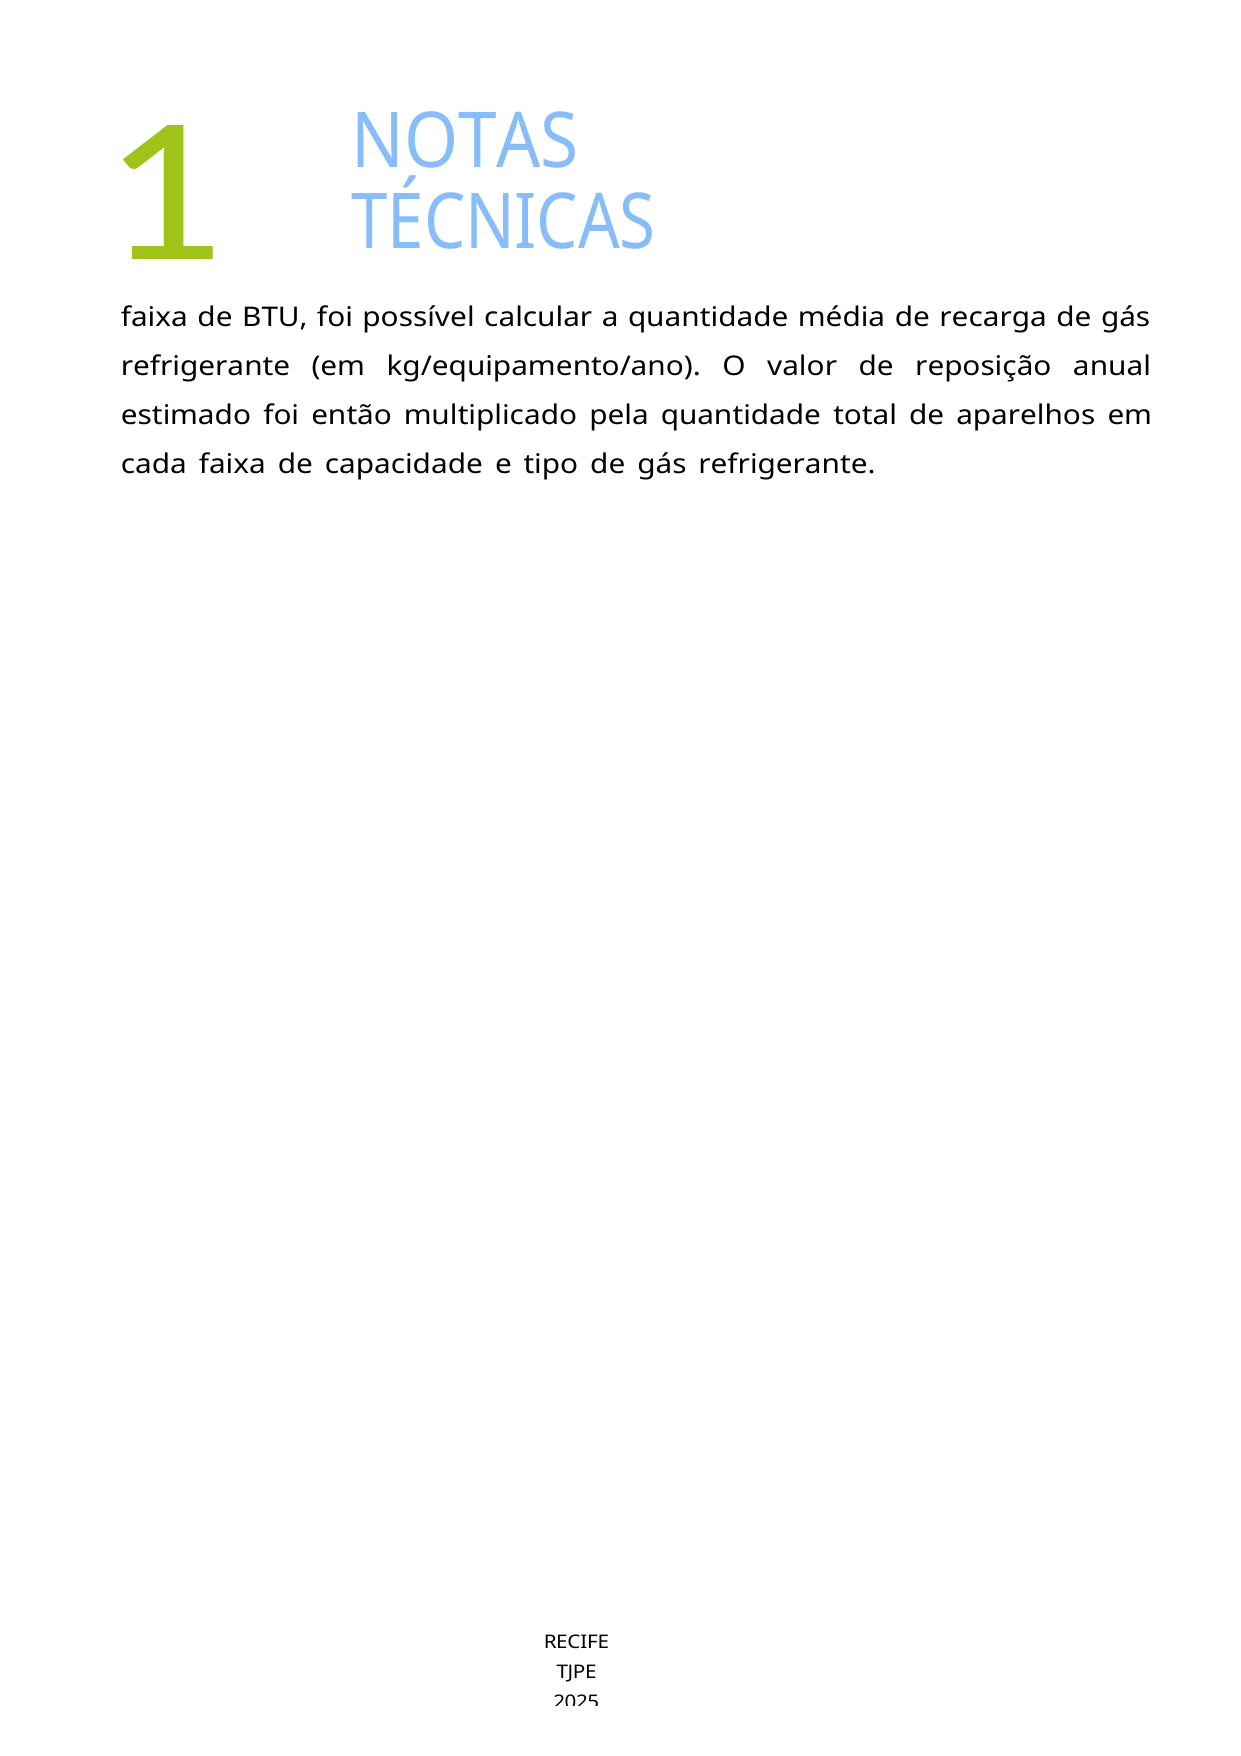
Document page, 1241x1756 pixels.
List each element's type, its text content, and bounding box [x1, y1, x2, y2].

text faixa de BTU, foi possível calcular a quantidade média de recarga de gás refrigerante (em kg/equipamento/ano). O valor de reposição anual estimado foi então multiplicado pela quantidade total de aparelhos em cada faixa de capacidade e tipo de gás refrigerante. [121, 298, 1152, 482]
